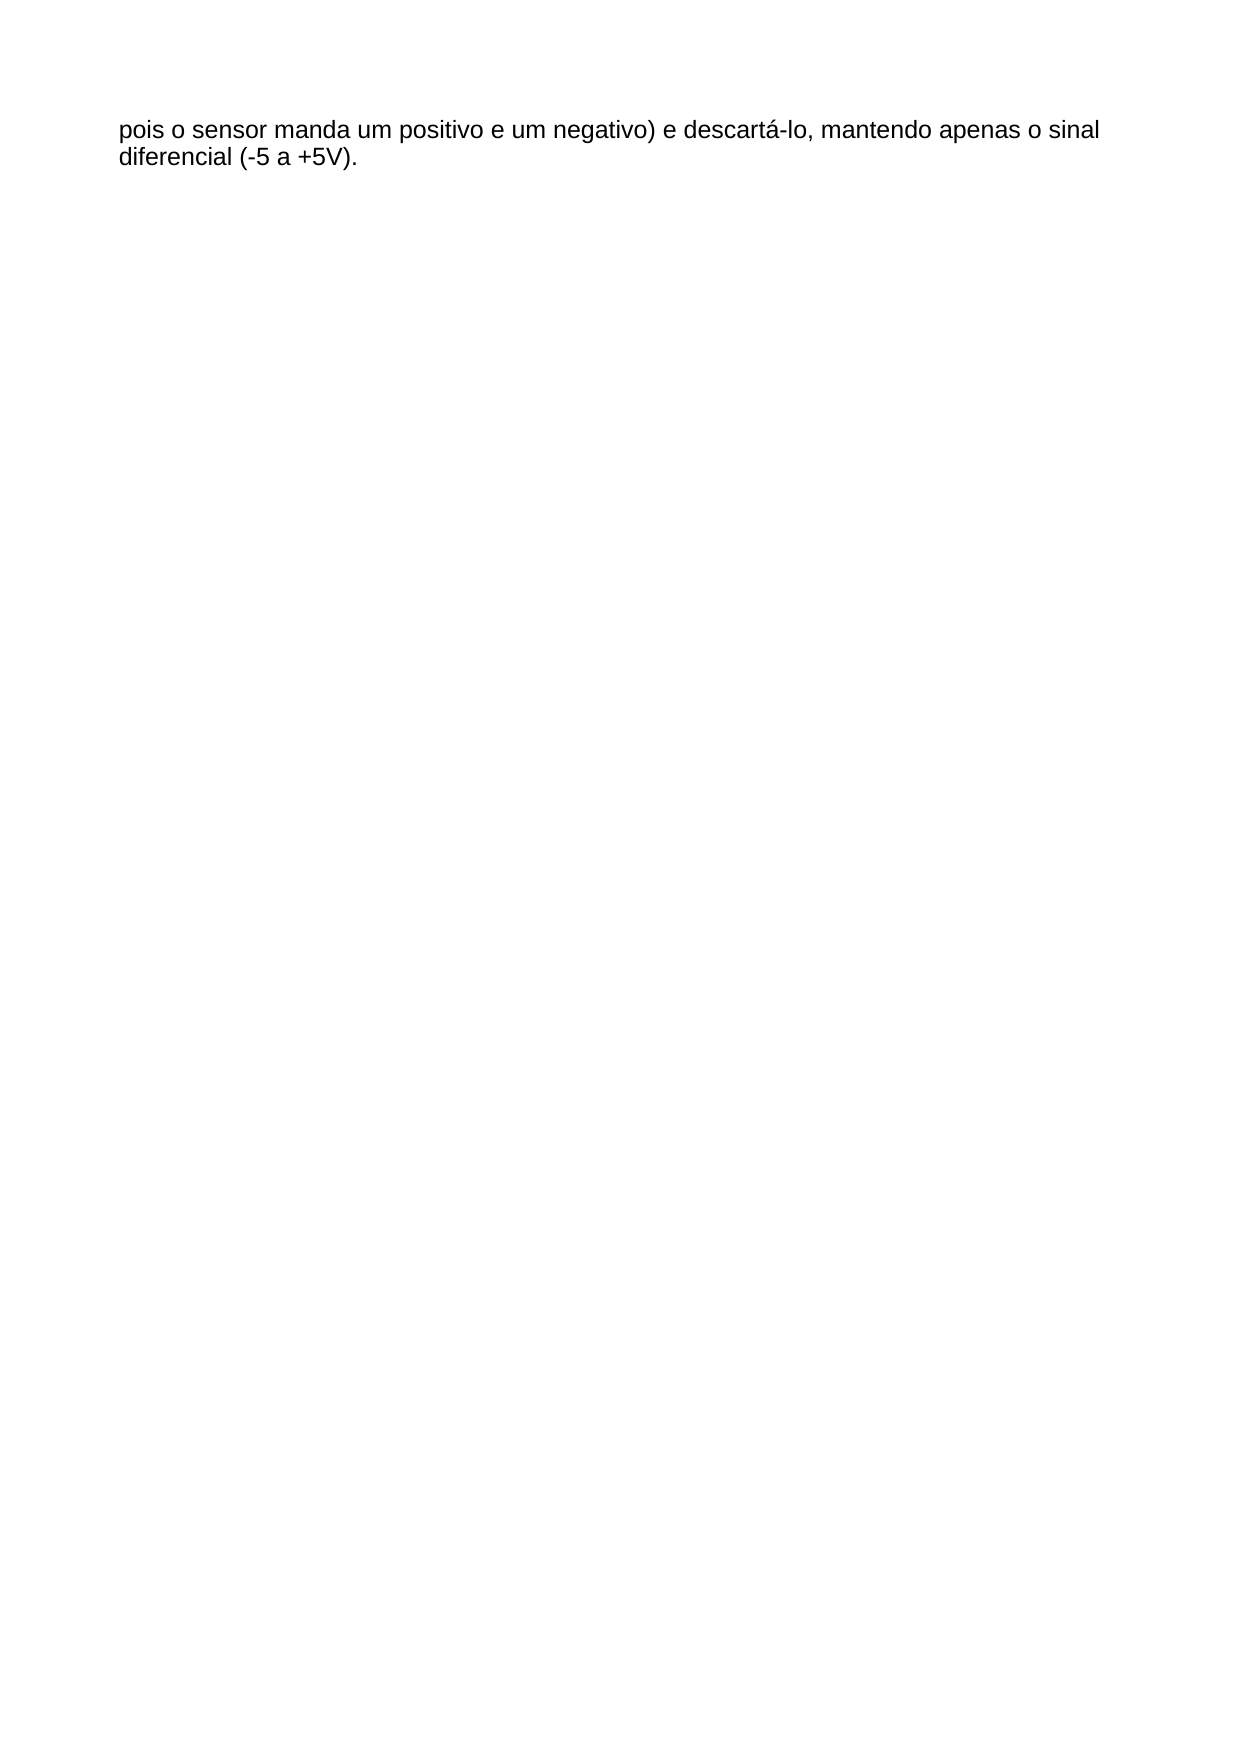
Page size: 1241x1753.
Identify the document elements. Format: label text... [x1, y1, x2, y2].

text pois o sensor manda um positivo e um negativo) e descartá-lo, mantendo apenas o sinal diferencial (-5 a +5V). [118, 116, 1104, 171]
